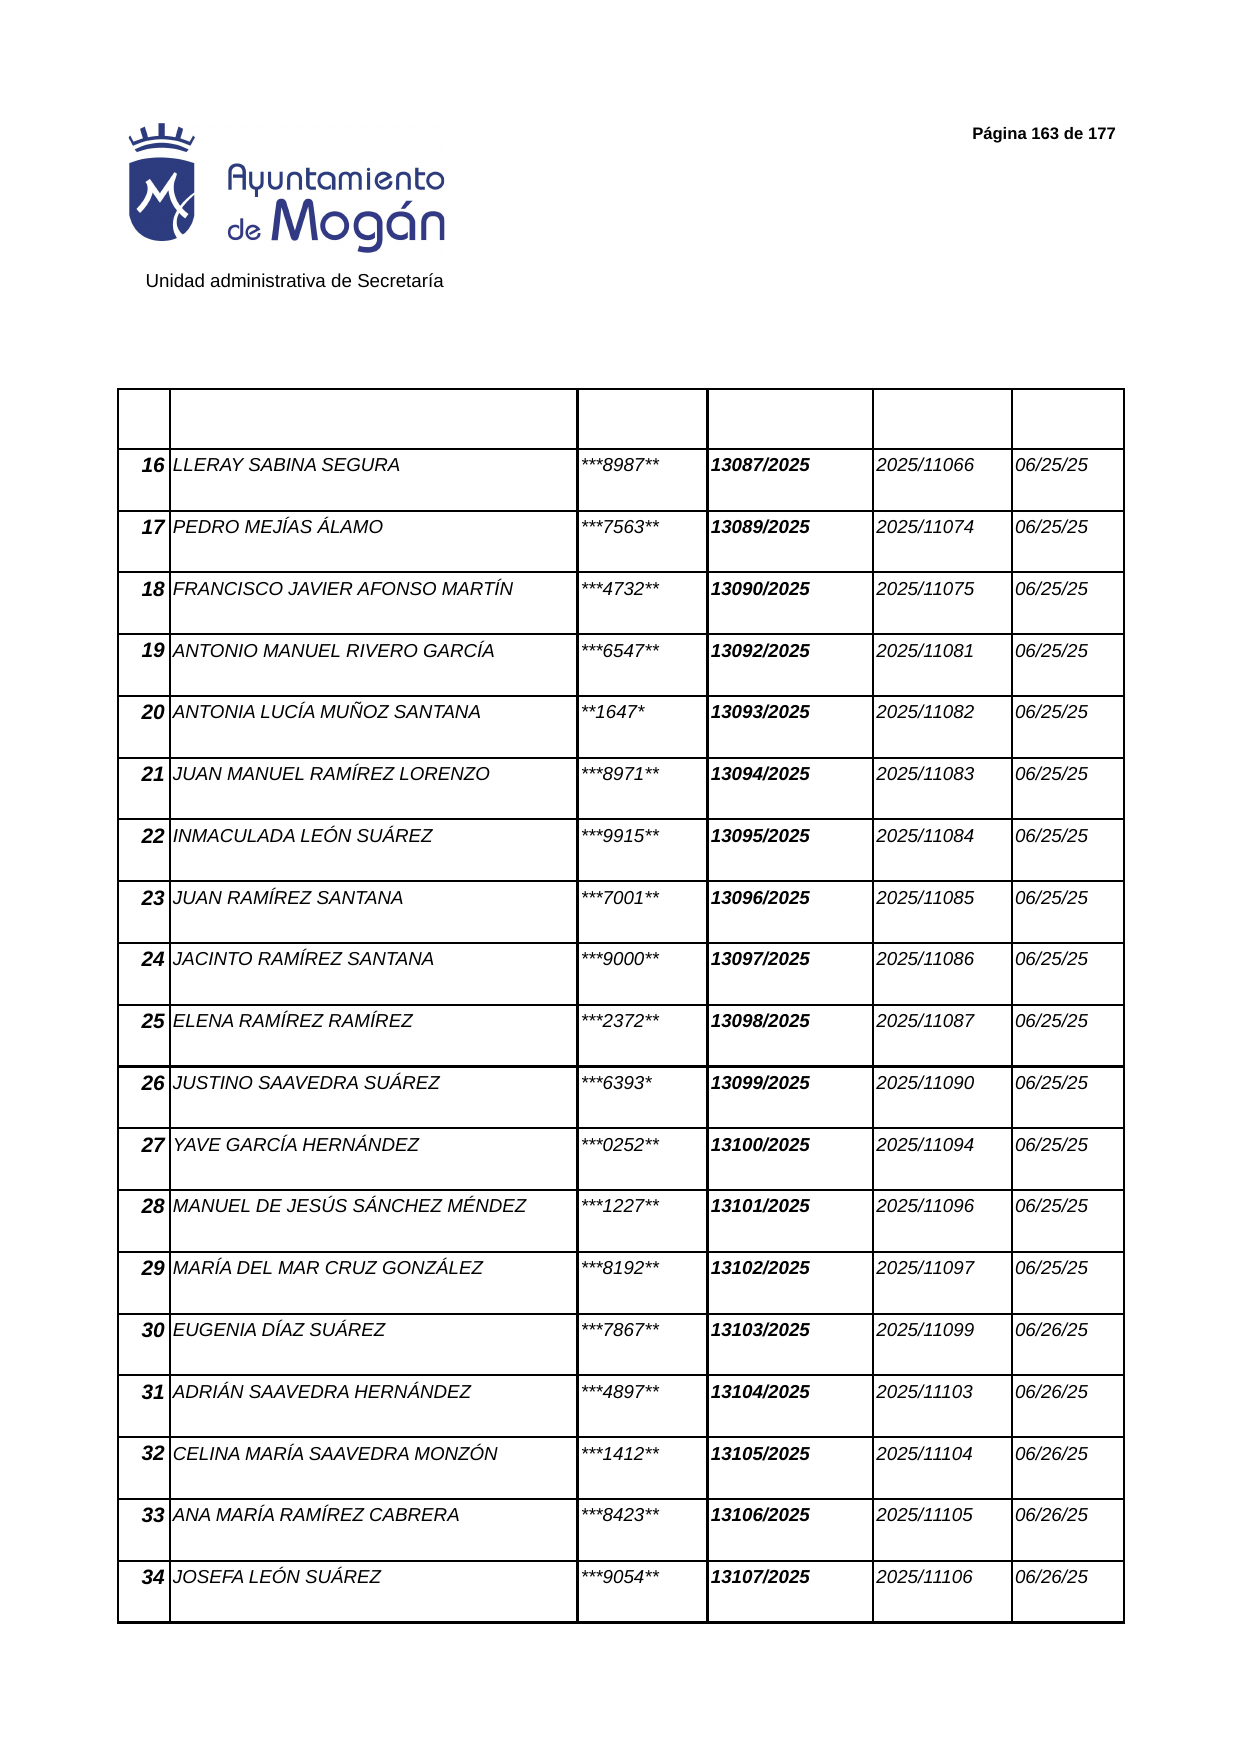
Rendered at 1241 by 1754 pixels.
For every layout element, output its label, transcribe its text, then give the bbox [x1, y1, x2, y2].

table_cell 13090/2025 [709, 573, 872, 633]
table_cell [579, 390, 706, 448]
table_cell 2025/11096 [874, 1191, 1011, 1251]
table_cell 2025/11082 [874, 697, 1011, 757]
table_cell **1647* [579, 697, 706, 757]
table_cell JUSTINO SAAVEDRA SUÁREZ [171, 1068, 576, 1127]
table_cell JOSEFA LEÓN SUÁREZ [171, 1562, 576, 1621]
table_cell ***4897** [579, 1376, 706, 1436]
table_cell 13104/2025 [709, 1376, 872, 1436]
table_cell [874, 390, 1011, 448]
table_cell 2025/11075 [874, 573, 1011, 633]
table_cell 13098/2025 [709, 1006, 872, 1065]
table_cell 18 [119, 573, 169, 633]
table_cell 2025/11074 [874, 512, 1011, 571]
table_cell 16 [119, 450, 169, 509]
table_cell 2025/11086 [874, 944, 1011, 1004]
table_cell INMACULADA LEÓN SUÁREZ [171, 820, 576, 880]
table_cell 13103/2025 [709, 1315, 872, 1374]
table_cell 25/06/25 [1013, 1068, 1123, 1127]
table_cell ***9000** [579, 944, 706, 1004]
picture [128, 123, 445, 259]
table_cell 25/06/25 [1013, 573, 1123, 633]
table_cell PEDRO MEJÍAS ÁLAMO [171, 512, 576, 571]
table_cell ***2372** [579, 1006, 706, 1065]
table_cell 26 [119, 1068, 169, 1127]
table_cell [709, 390, 872, 448]
table_cell ADRIÁN SAAVEDRA HERNÁNDEZ [171, 1376, 576, 1436]
table_cell ***0252** [579, 1129, 706, 1189]
table_cell 25/06/25 [1013, 944, 1123, 1004]
table_cell 25/06/25 [1013, 697, 1123, 757]
table_cell 26/06/25 [1013, 1562, 1123, 1621]
table_cell 2025/11085 [874, 882, 1011, 942]
table_cell 32 [119, 1438, 169, 1498]
table_cell ***7001** [579, 882, 706, 942]
table_cell 13094/2025 [709, 759, 872, 818]
table_cell 19 [119, 635, 169, 695]
table_cell 25/06/25 [1013, 512, 1123, 571]
table_cell 17 [119, 512, 169, 571]
table_cell 30 [119, 1315, 169, 1374]
table_cell 13097/2025 [709, 944, 872, 1004]
table_cell ***1227** [579, 1191, 706, 1251]
table_cell 13096/2025 [709, 882, 872, 942]
table_cell FRANCISCO JAVIER AFONSO MARTÍN [171, 573, 576, 633]
table_cell 2025/11066 [874, 450, 1011, 509]
table_cell 2025/11099 [874, 1315, 1011, 1374]
table_cell 2025/11094 [874, 1129, 1011, 1189]
table_cell JACINTO RAMÍREZ SANTANA [171, 944, 576, 1004]
table_cell ***8987** [579, 450, 706, 509]
table_cell 13093/2025 [709, 697, 872, 757]
table_cell 28 [119, 1191, 169, 1251]
table_cell 2025/11105 [874, 1500, 1011, 1559]
table_cell ***4732** [579, 573, 706, 633]
table_cell 22 [119, 820, 169, 880]
table_cell 2025/11081 [874, 635, 1011, 695]
table_cell 13092/2025 [709, 635, 872, 695]
table_cell 27 [119, 1129, 169, 1189]
table_cell 26/06/25 [1013, 1500, 1123, 1559]
table_cell MARÍA DEL MAR CRUZ GONZÁLEZ [171, 1253, 576, 1312]
table_cell 13095/2025 [709, 820, 872, 880]
table_cell 25/06/25 [1013, 1129, 1123, 1189]
table_cell ANA MARÍA RAMÍREZ CABRERA [171, 1500, 576, 1559]
table_cell 25/06/25 [1013, 820, 1123, 880]
table_cell 13101/2025 [709, 1191, 872, 1251]
table_cell ***1412** [579, 1438, 706, 1498]
table_cell 24 [119, 944, 169, 1004]
table_cell EUGENIA DÍAZ SUÁREZ [171, 1315, 576, 1374]
table_cell 33 [119, 1500, 169, 1559]
table_cell MANUEL DE JESÚS SÁNCHEZ MÉNDEZ [171, 1191, 576, 1251]
table_cell 20 [119, 697, 169, 757]
table_cell JUAN RAMÍREZ SANTANA [171, 882, 576, 942]
table_cell ***7563** [579, 512, 706, 571]
table_cell 25/06/25 [1013, 635, 1123, 695]
table_cell 2025/11097 [874, 1253, 1011, 1312]
table_cell YAVE GARCÍA HERNÁNDEZ [171, 1129, 576, 1189]
table_cell 23 [119, 882, 169, 942]
table_cell 13102/2025 [709, 1253, 872, 1312]
table_cell 25/06/25 [1013, 882, 1123, 942]
table_cell 25/06/25 [1013, 1253, 1123, 1312]
table_cell 13099/2025 [709, 1068, 872, 1127]
table_cell ***6547** [579, 635, 706, 695]
table_cell 13105/2025 [709, 1438, 872, 1498]
table_cell 13087/2025 [709, 450, 872, 509]
table_cell ELENA RAMÍREZ RAMÍREZ [171, 1006, 576, 1065]
table_cell 25/06/25 [1013, 1191, 1123, 1251]
table_cell 2025/11087 [874, 1006, 1011, 1065]
table_cell 2025/11104 [874, 1438, 1011, 1498]
table_cell LLERAY SABINA SEGURA [171, 450, 576, 509]
table_cell 13100/2025 [709, 1129, 872, 1189]
table_cell 2025/11083 [874, 759, 1011, 818]
table_cell 26/06/25 [1013, 1438, 1123, 1498]
table_cell 25 [119, 1006, 169, 1065]
table_cell 2025/11106 [874, 1562, 1011, 1621]
table_cell 2025/11084 [874, 820, 1011, 880]
table_cell 13106/2025 [709, 1500, 872, 1559]
table_cell [171, 390, 576, 448]
table_cell ***7867** [579, 1315, 706, 1374]
table_cell 31 [119, 1376, 169, 1436]
table_cell 26/06/25 [1013, 1376, 1123, 1436]
table_cell 25/06/25 [1013, 759, 1123, 818]
table_cell 34 [119, 1562, 169, 1621]
table_cell [1013, 390, 1123, 448]
table_cell 25/06/25 [1013, 1006, 1123, 1065]
table_cell 2025/11090 [874, 1068, 1011, 1127]
table_cell ***8971** [579, 759, 706, 818]
table_cell ***6393* [579, 1068, 706, 1127]
table_cell 13089/2025 [709, 512, 872, 571]
table_cell 25/06/25 [1013, 450, 1123, 509]
table_cell CELINA MARÍA SAAVEDRA MONZÓN [171, 1438, 576, 1498]
table_cell ANTONIA LUCÍA MUÑOZ SANTANA [171, 697, 576, 757]
table_cell [119, 390, 169, 448]
table_cell 13107/2025 [709, 1562, 872, 1621]
table_cell ***8192** [579, 1253, 706, 1312]
table_cell 29 [119, 1253, 169, 1312]
table_cell ***8423** [579, 1500, 706, 1559]
table_cell 2025/11103 [874, 1376, 1011, 1436]
table_cell 26/06/25 [1013, 1315, 1123, 1374]
table_cell ***9054** [579, 1562, 706, 1621]
table_cell ***9915** [579, 820, 706, 880]
table_cell JUAN MANUEL RAMÍREZ LORENZO [171, 759, 576, 818]
table_cell ANTONIO MANUEL RIVERO GARCÍA [171, 635, 576, 695]
table_cell 21 [119, 759, 169, 818]
